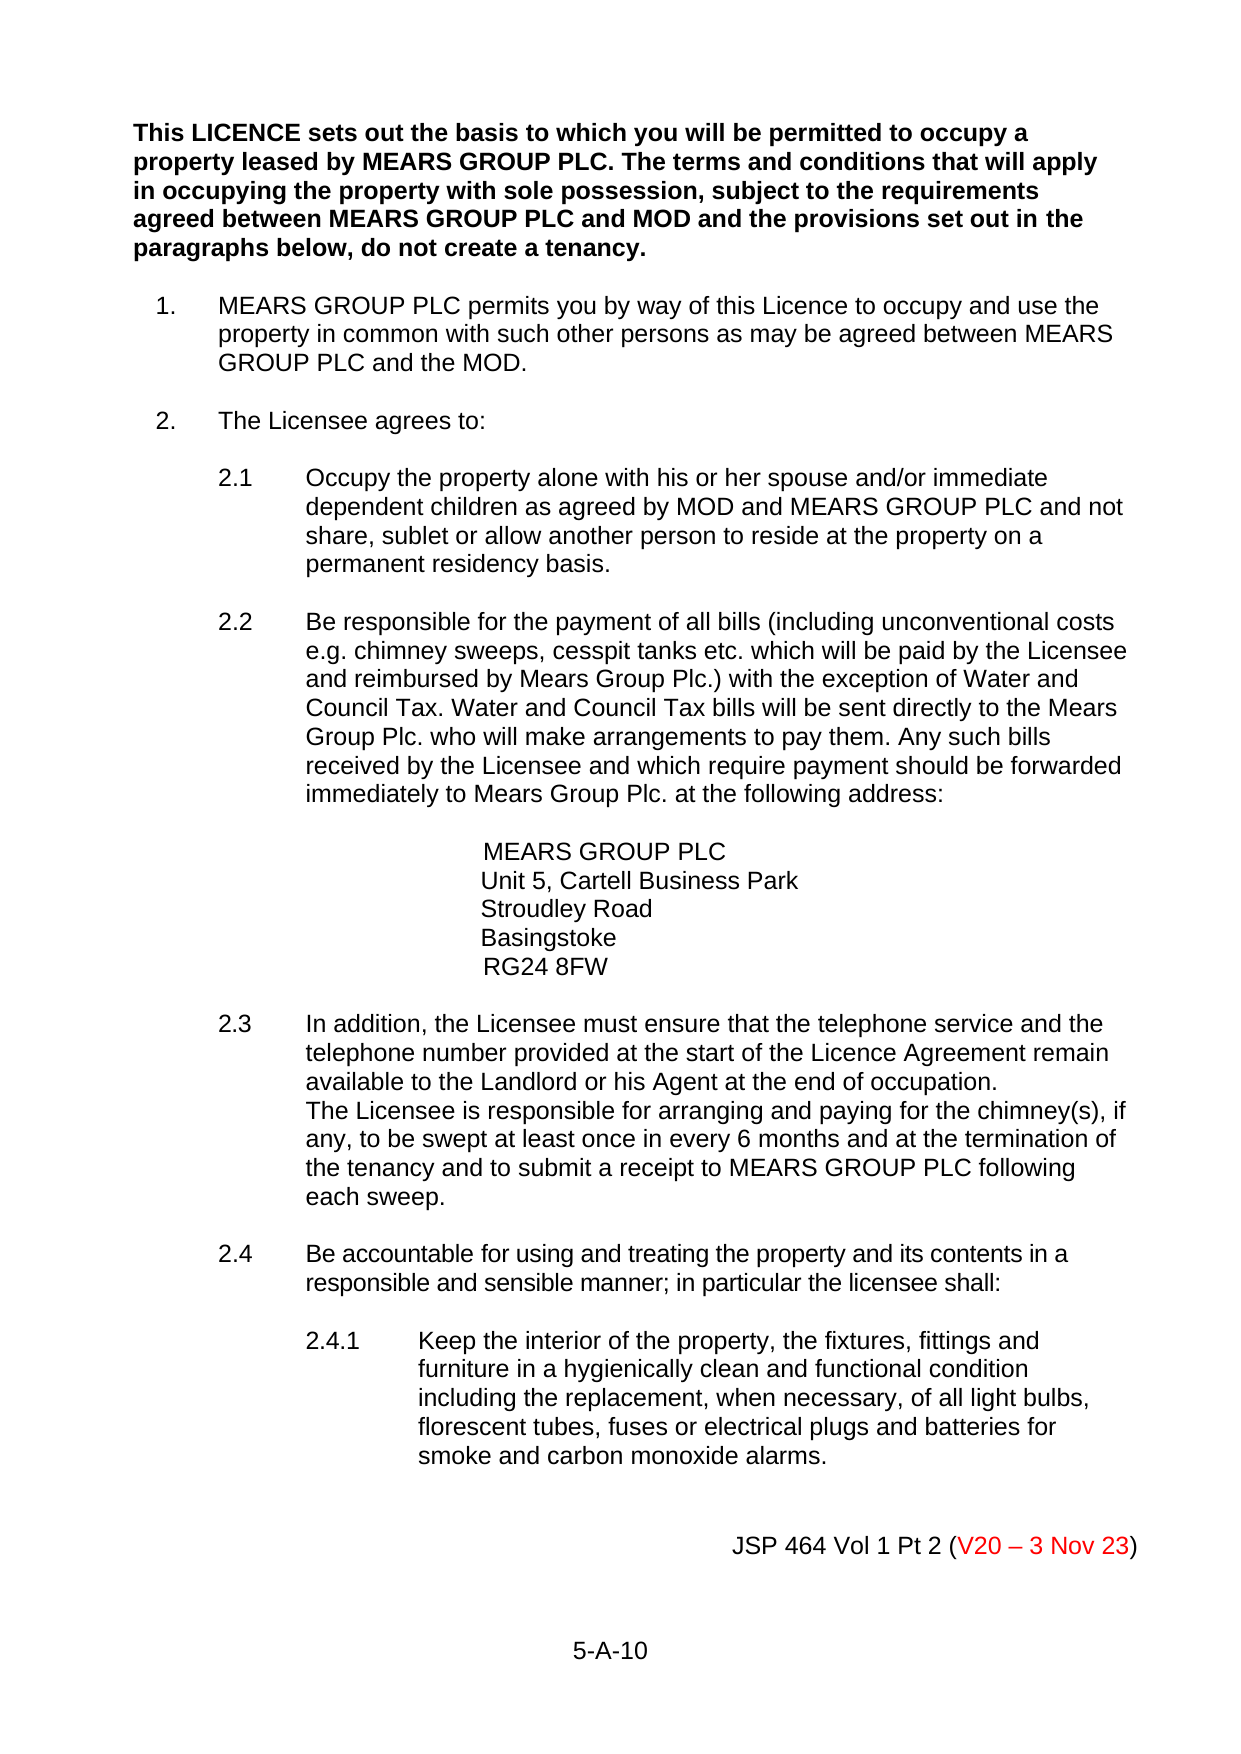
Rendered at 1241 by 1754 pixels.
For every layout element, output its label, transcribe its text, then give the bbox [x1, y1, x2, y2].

table_cell Occupy the property alone with his or her spouse and/or immediate dependent children as agreed by MOD and MEARS GROUP PLC and not share, sublet or allow another person to reside at the property on a permanent residency basis. [279, 463, 1142, 607]
table_cell Keep the interior of the property, the fixtures, fittings and furniture in a hygienically clean and functional condition including the replacement, when necessary, of all light bulbs, florescent tubes, fuses or electrical plugs and batteries for smoke and carbon monoxide alarms. [392, 1326, 1142, 1498]
table_header 1. [129, 291, 192, 406]
table_cell [129, 837, 192, 1009]
table_cell Be responsible for the payment of all bills (including unconventional costs e.g. chimney sweeps, cesspit tanks etc. which will be paid by the Licensee and reimbursed by Mears Group Plc.) with the exception of Water and Council Tax. Water and Council Tax bills will be sent directly to the Mears Group Plc. who will make arrangements to pay them. Any such bills received by the Licensee and which require payment should be forwarded immediately to Mears Group Plc. at the following address: [279, 607, 1142, 837]
table_cell 2.1 [192, 463, 279, 607]
table_cell MEARS GROUP PLC Unit 5, Cartell Business Park Stroudley Road Basingstoke RG24 8FW [469, 837, 1142, 1009]
table_cell Be accountable for using and treating the property and its contents in a responsible and sensible manner; in particular the licensee shall: [279, 1239, 1142, 1326]
table_cell [192, 837, 279, 1009]
table_cell [129, 1009, 192, 1239]
table_cell 2.3 [192, 1009, 279, 1239]
table_cell 2. [129, 406, 192, 463]
text This LICENCE sets out the basis to which you will be permitted to occupy a property leased by MEARS GROUP PLC. The terms and conditions that will apply in occupying the property with sole possession, subject to the requirements agreed between MEARS GROUP PLC and MOD and the provisions set out in the paragraphs below, do not create a tenancy. [133, 118, 1122, 262]
table_cell The Licensee agrees to: [192, 406, 1142, 463]
table_cell [129, 463, 192, 607]
table_cell 2.2 [192, 607, 279, 837]
table_cell [192, 1326, 279, 1498]
table_cell [279, 837, 469, 1009]
table_cell 2.4.1 [279, 1326, 392, 1498]
table_cell [129, 1239, 192, 1326]
table_cell 2.4 [192, 1239, 279, 1326]
table_header MEARS GROUP PLC permits you by way of this Licence to occupy and use the property in common with such other persons as may be agreed between MEARS GROUP PLC and the MOD. [192, 291, 1142, 406]
table_cell In addition, the Licensee must ensure that the telephone service and the telephone number provided at the start of the Licence Agreement remain available to the Landlord or his Agent at the end of occupation. The Licensee is responsible for arranging and paying for the chimney(s), if any, to be swept at least once in every 6 months and at the termination of the tenancy and to submit a receipt to MEARS GROUP PLC following each sweep. [279, 1009, 1142, 1239]
table_cell [129, 607, 192, 837]
table_cell [129, 1326, 192, 1498]
